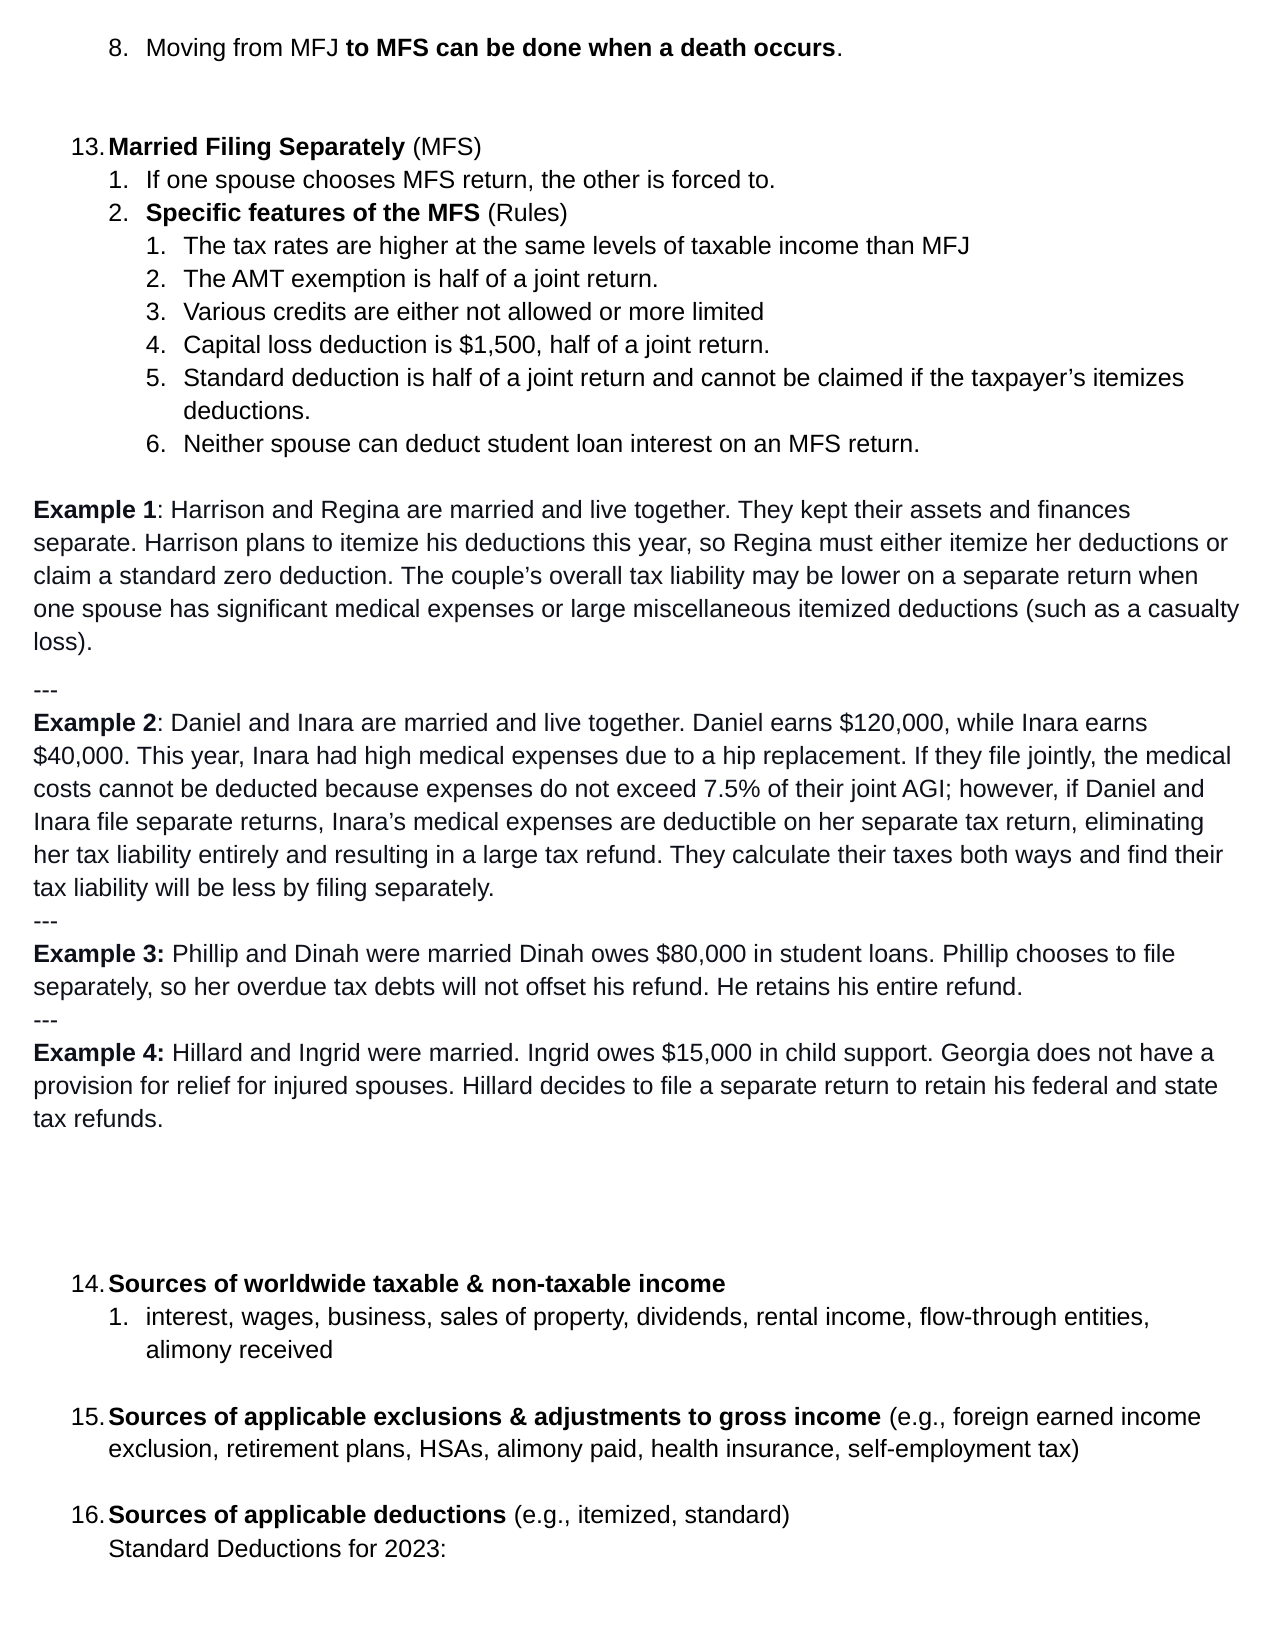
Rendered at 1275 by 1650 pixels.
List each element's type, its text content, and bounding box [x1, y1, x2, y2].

list Standard deduction is half of a joint return and cannot be claimed if the taxpayer’s itemizes deductions. [146, 363, 1242, 425]
text Example 1: Harrison and Regina are married and live together. They kept their assets and finances separate. Harrison plans to itemize his deductions this year, so Regina must either itemize her deductions or claim a standard zero deduction. The couple’s overall tax liability may be lower on a separate return when one spouse has significant medical expenses or large miscellaneous itemized deductions (such as a casualty loss). [33, 495, 1242, 656]
list Capital loss deduction is $1,500, half of a joint return. [146, 330, 1242, 359]
text --- [33, 675, 1242, 704]
list Various credits are either not allowed or more limited [146, 297, 1242, 326]
text Example 4: Hillard and Ingrid were married. Ingrid owes $15,000 in child support. Georgia does not have a provision for relief for injured spouses. Hillard decides to file a separate return to retain his federal and state tax refunds. [33, 1038, 1242, 1133]
text --- [33, 1005, 1242, 1034]
list Specific features of the MFS (Rules) [108, 198, 1242, 227]
list Married Filing Separately (MFS) [71, 132, 1242, 161]
list The AMT exemption is half of a joint return. [146, 264, 1242, 293]
text Example 3: Phillip and Dinah were married Dinah owes $80,000 in student loans. Phillip chooses to file separately, so her overdue tax debts will not offset his refund. He retains his entire refund. [33, 939, 1242, 1001]
list If one spouse chooses MFS return, the other is forced to. [108, 165, 1242, 194]
text --- [33, 906, 1242, 935]
list Standard Deductions for 2023: [71, 1533, 1242, 1562]
text Example 2: Daniel and Inara are married and live together. Daniel earns $120,000, while Inara earns $40,000. This year, Inara had high medical expenses due to a hip replacement. If they file jointly, the medical costs cannot be deducted because expenses do not exceed 7.5% of their joint AGI; however, if Daniel and Inara file separate returns, Inara’s medical expenses are deductible on her separate tax return, eliminating her tax liability entirely and resulting in a large tax refund. They calculate their taxes both ways and find their tax liability will be less by filing separately. [33, 708, 1242, 902]
list interest, wages, business, sales of property, dividends, rental income, flow-through entities, alimony received [108, 1302, 1242, 1397]
list Sources of applicable deductions (e.g., itemized, standard) [71, 1501, 1242, 1529]
list The tax rates are higher at the same levels of taxable income than MFJ [146, 231, 1242, 260]
list Sources of applicable exclusions & adjustments to gross income (e.g., foreign earned income exclusion, retirement plans, HSAs, alimony paid, health insurance, self-employment tax) [71, 1401, 1242, 1496]
list Moving from MFJ to MFS can be done when a death occurs. [108, 33, 1242, 62]
list Sources of worldwide taxable & non-taxable income [71, 1269, 1242, 1298]
list Neither spouse can deduct student loan interest on an MFS return. [146, 429, 1242, 458]
